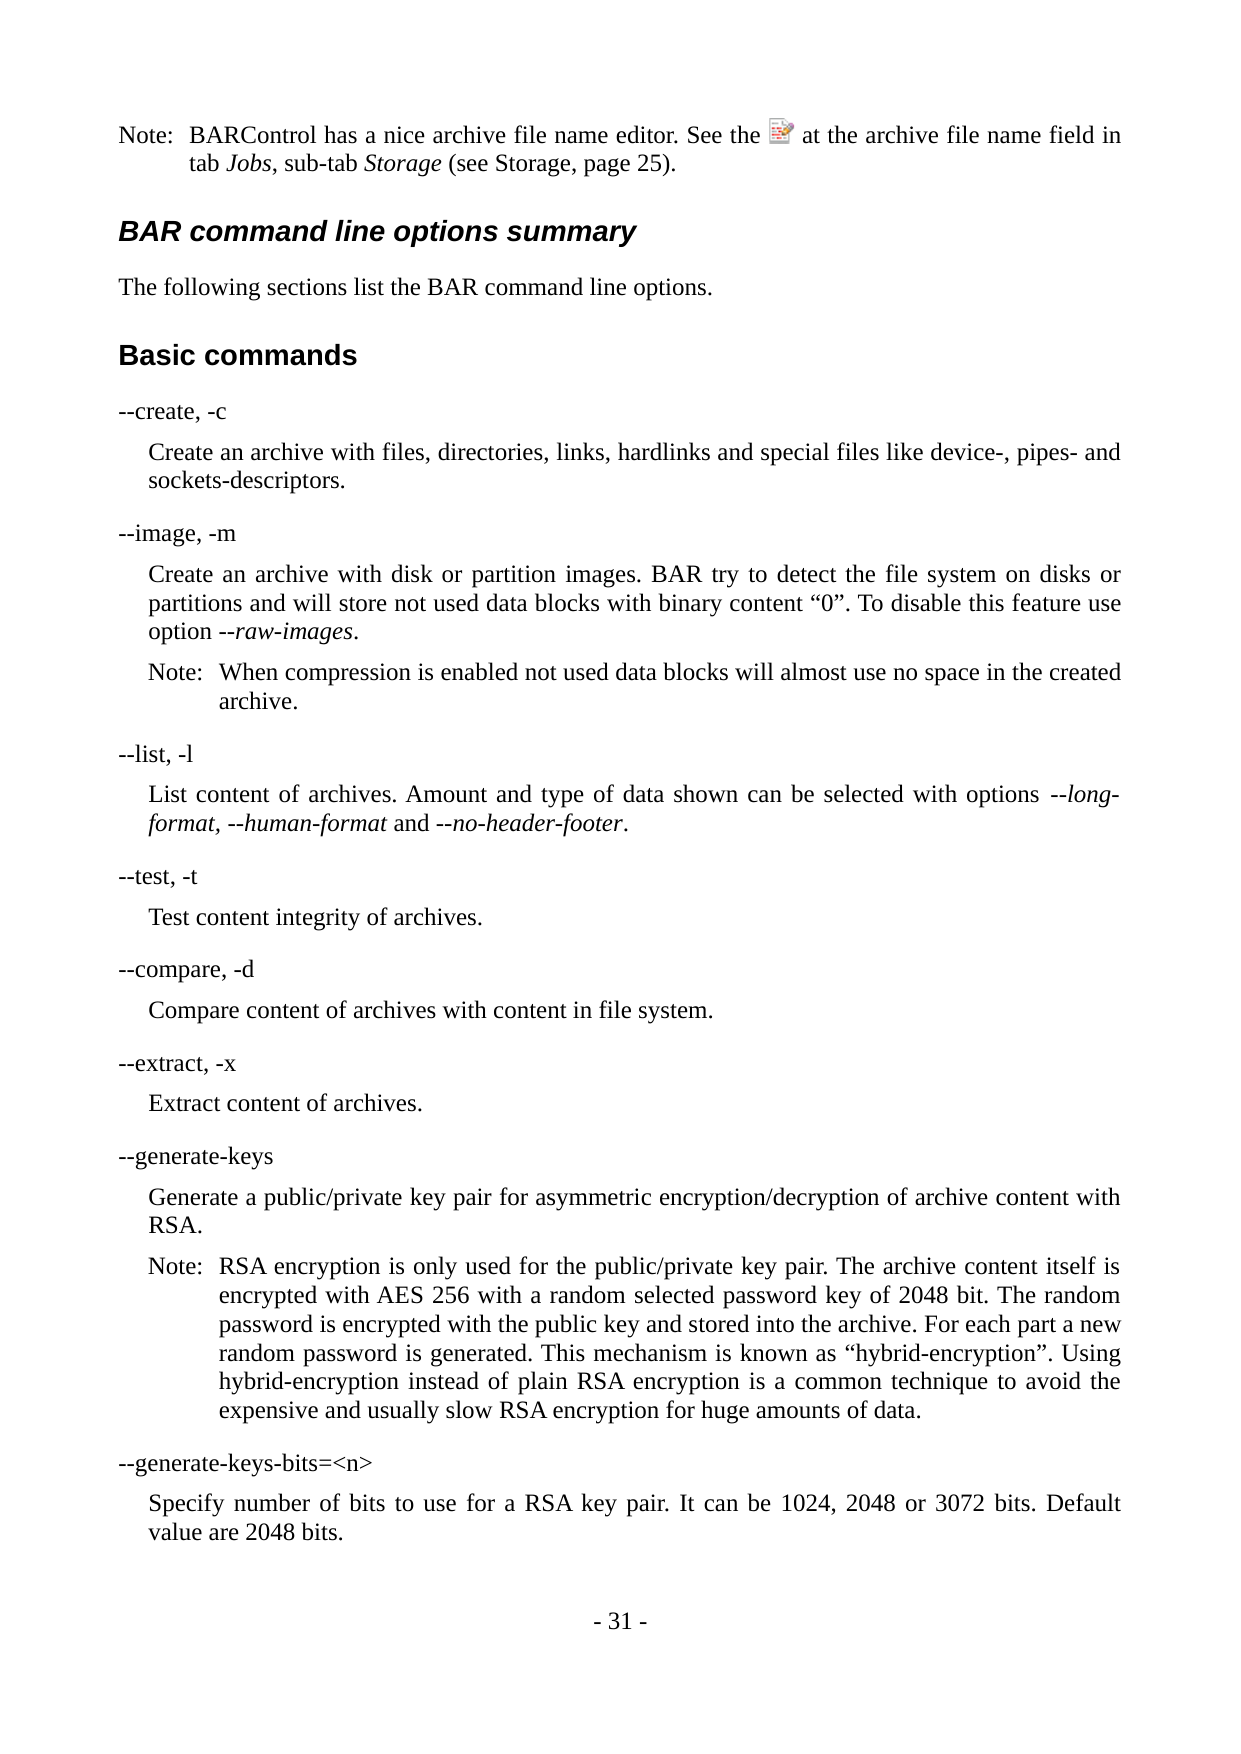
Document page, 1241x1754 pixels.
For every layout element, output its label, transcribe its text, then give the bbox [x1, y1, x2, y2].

title --test, -t [118, 861, 1122, 889]
title --create, -c [118, 396, 1122, 425]
title --image, -m [118, 518, 1122, 547]
text Create an archive with disk or partition images. BAR try to detect the file system on disks or partitions and will store not used data blocks with binary content “0”. To disable this feature use option ‑‑raw-images. [148, 559, 1122, 645]
text Test content integrity of archives. [148, 902, 1122, 930]
text Note: RSA encryption is only used for the public/private key pair. The archive content itself is encrypted with AES 256 with a random selected password key of 2048 bit. The random password is encrypted with the public key and stored into the archive. For each part a new random password is generated. This mechanism is known as “hybrid-encryption”. Using hybrid-encryption instead of plain RSA encryption is a common technique to avoid the expensive and usually slow RSA encryption for huge amounts of data. [148, 1251, 1122, 1424]
text Extract content of archives. [148, 1088, 1122, 1117]
title --generate-keys-bits=<n> [118, 1448, 1122, 1477]
title --list, -l [118, 739, 1122, 767]
subtitle Basic commands [118, 338, 1122, 372]
subtitle BAR command line options summary [118, 214, 1122, 248]
text Compare content of archives with content in file system. [148, 995, 1122, 1024]
text Note: When compression is enabled not used data blocks will almost use no space in the created archive. [148, 657, 1122, 715]
title --compare, -d [118, 954, 1122, 983]
picture [769, 118, 795, 144]
text The following sections list the BAR command line options. [118, 272, 1122, 301]
text Generate a public/private key pair for asymmetric encryption/decryption of archive content with RSA. [148, 1182, 1122, 1239]
text List content of archives. Amount and type of data shown can be selected with options ‑‑long-format, ‑‑human-format and ‑‑no-header-footer. [148, 779, 1122, 837]
text Create an archive with files, directories, links, hardlinks and special files like device-, pipes- and sockets-descriptors. [148, 437, 1122, 494]
text Note: BARControl has a nice archive file name editor. See the at the archive file name field in tab Jobs, sub-tab Storage (see Storage, page 25). [118, 118, 1122, 177]
title --generate-keys [118, 1141, 1122, 1170]
title --extract, -x [118, 1048, 1122, 1076]
text Specify number of bits to use for a RSA key pair. It can be 1024, 2048 or 3072 bits. Default value are 2048 bits. [148, 1488, 1122, 1546]
